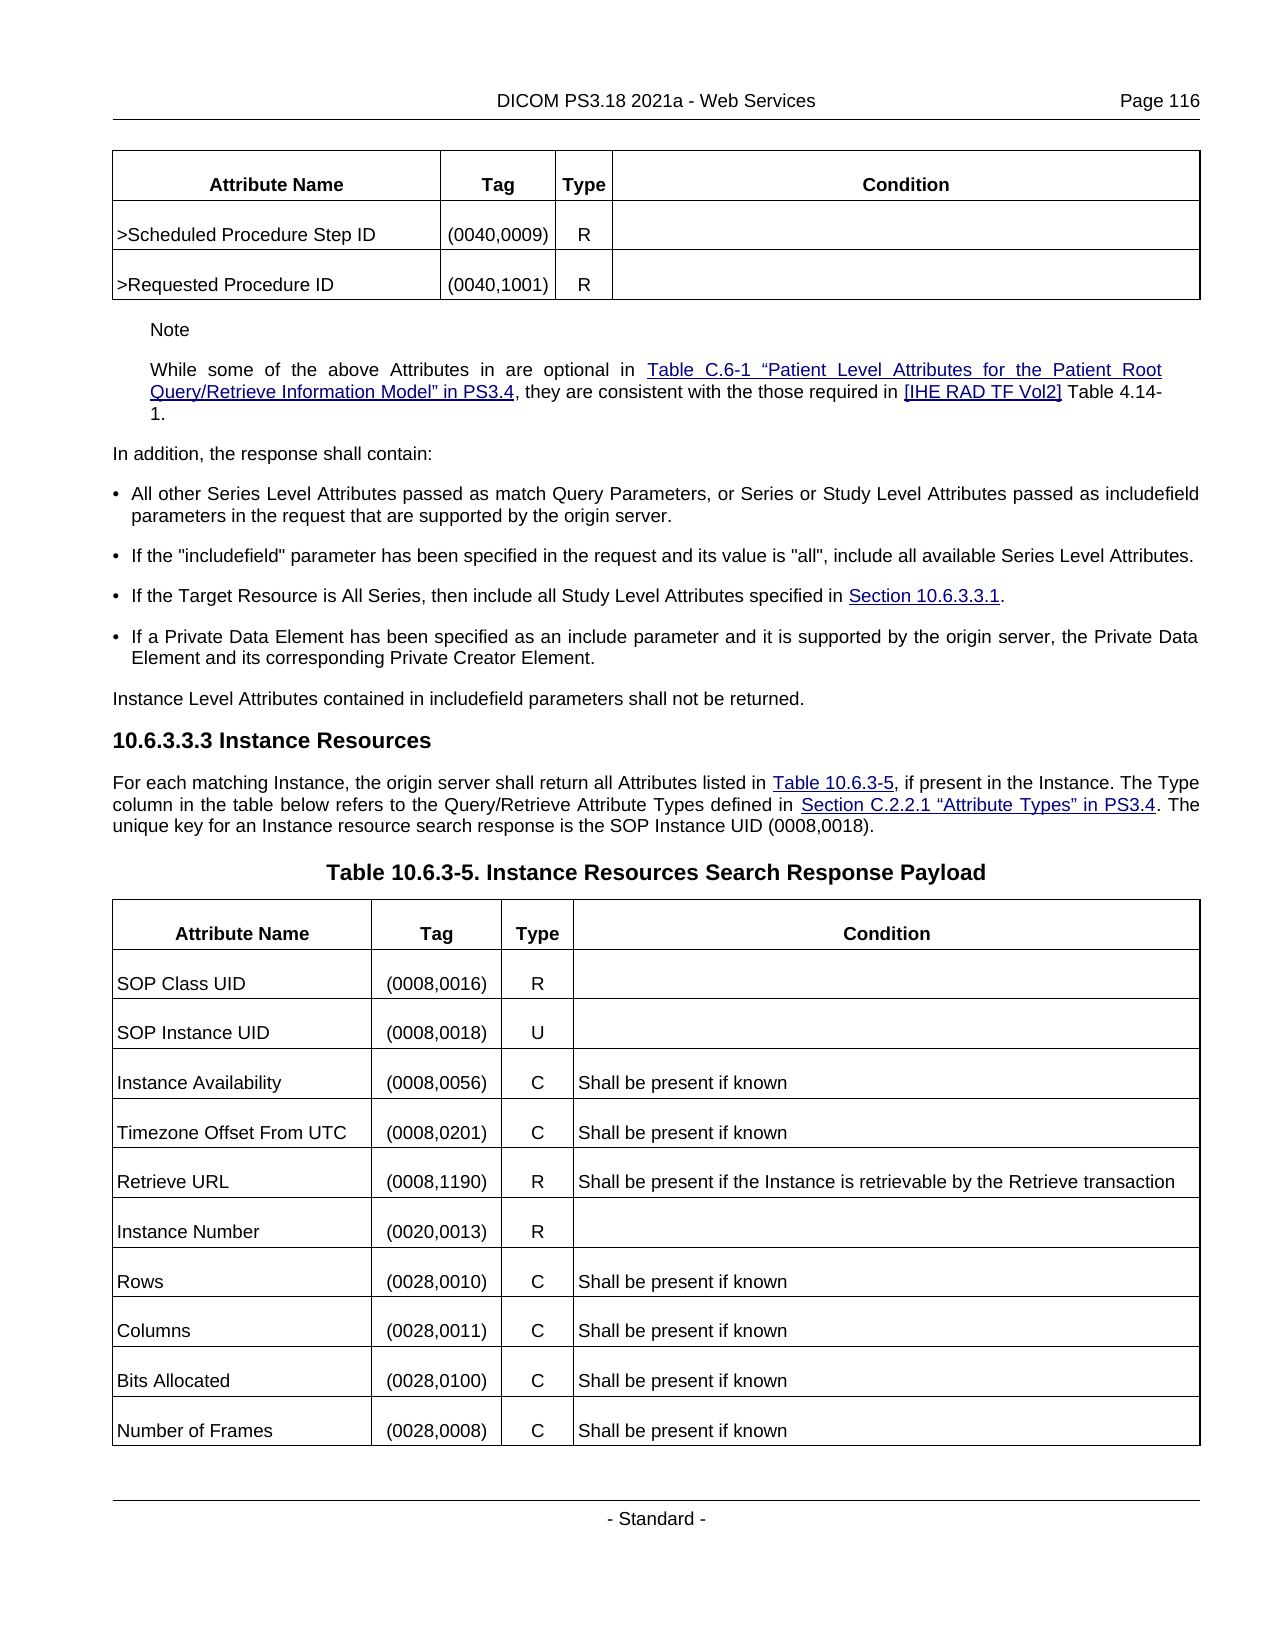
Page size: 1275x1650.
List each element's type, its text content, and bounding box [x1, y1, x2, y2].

table_cell (0008,0016) [372, 950, 501, 998]
table_cell Number of Frames [113, 1397, 371, 1445]
table_cell Shall be present if the Instance is retrievable by the Retrieve transaction [574, 1148, 1199, 1197]
table_cell Shall be present if known [574, 1099, 1199, 1147]
table_cell [574, 999, 1199, 1048]
table_header Type [502, 900, 573, 948]
table_cell C [502, 1049, 573, 1097]
table_cell Bits Allocated [113, 1347, 371, 1396]
text For each matching Instance, the origin server shall return all Attributes listed in Table 10.6.3-5, if present in the Instance. The Type column in the table below refers to the Query/Retrieve Attribute Types defined in Section C.2.2.1 “Attribute Types” in PS3.4. The unique key for an Instance resource search response is the SOP Instance UID (0008,0018). [112, 772, 1200, 837]
table_cell SOP Class UID [113, 950, 371, 998]
table_cell C [502, 1099, 573, 1147]
table_cell C [502, 1297, 573, 1346]
table_cell (0028,0100) [372, 1347, 501, 1396]
table_cell Rows [113, 1248, 371, 1296]
table_cell Instance Number [113, 1198, 371, 1247]
table_header Type [556, 151, 612, 200]
table_cell Timezone Offset From UTC [113, 1099, 371, 1147]
table_cell (0008,0201) [372, 1099, 501, 1147]
table_cell (0028,0008) [372, 1397, 501, 1445]
table_cell Shall be present if known [574, 1347, 1199, 1396]
table_cell C [502, 1347, 573, 1396]
table_header Tag [372, 900, 501, 948]
text • All other Series Level Attributes passed as match Query Parameters, or Series or Study Level Attributes passed as includefield parameters in the request that are supported by the origin server. [112, 483, 1200, 526]
table_cell (0008,0018) [372, 999, 501, 1048]
table_cell SOP Instance UID [113, 999, 371, 1048]
text Note [150, 319, 1162, 340]
text In addition, the response shall contain: [112, 443, 1200, 464]
table_cell Retrieve URL [113, 1148, 371, 1197]
table_header Attribute Name [113, 151, 440, 200]
table_cell [613, 201, 1199, 249]
table_cell R [556, 250, 612, 299]
table_cell U [502, 999, 573, 1048]
text • If the Target Resource is All Series, then include all Study Level Attributes specified in Section 10.6.3.3.1. [112, 585, 1200, 607]
table_cell R [502, 1148, 573, 1197]
table_cell Shall be present if known [574, 1049, 1199, 1097]
table_cell >Scheduled Procedure Step ID [113, 201, 440, 249]
text 10.6.3.3.3 Instance Resources [112, 728, 1200, 753]
table_cell R [502, 950, 573, 998]
table_cell (0040,0009) [441, 201, 555, 249]
text • If the "includefield" parameter has been specified in the request and its value is "all", include all available Series Level Attributes. [112, 545, 1200, 566]
table_cell (0008,1190) [372, 1148, 501, 1197]
table_cell R [502, 1198, 573, 1247]
table_cell C [502, 1248, 573, 1296]
table_cell Instance Availability [113, 1049, 371, 1097]
text Instance Level Attributes contained in includefield parameters shall not be returned. [112, 687, 1200, 709]
table_cell (0028,0011) [372, 1297, 501, 1346]
table_header Condition [574, 900, 1199, 948]
table_cell Columns [113, 1297, 371, 1346]
table_cell (0028,0010) [372, 1248, 501, 1296]
table_cell Shall be present if known [574, 1397, 1199, 1445]
table_cell (0008,0056) [372, 1049, 501, 1097]
table_cell >Requested Procedure ID [113, 250, 440, 299]
table_cell Shall be present if known [574, 1248, 1199, 1296]
table_cell [574, 950, 1199, 998]
table_cell (0040,1001) [441, 250, 555, 299]
text While some of the above Attributes in are optional in Table C.6-1 “Patient Level Attributes for the Patient Root Query/Retrieve Information Model” in PS3.4, they are consistent with the those required in [IHE RAD TF Vol2] Table 4.14-1. [150, 359, 1162, 424]
text Table 10.6.3-5. Instance Resources Search Response Payload [112, 859, 1200, 885]
table_cell [574, 1198, 1199, 1247]
table_cell C [502, 1397, 573, 1445]
table_header Attribute Name [113, 900, 371, 948]
table_cell [613, 250, 1199, 299]
table_header Condition [613, 151, 1199, 200]
table_cell Shall be present if known [574, 1297, 1199, 1346]
table_header Tag [441, 151, 555, 200]
table_cell (0020,0013) [372, 1198, 501, 1247]
table_cell R [556, 201, 612, 249]
text • If a Private Data Element has been specified as an include parameter and it is supported by the origin server, the Private Data Element and its corresponding Private Creator Element. [112, 625, 1200, 668]
